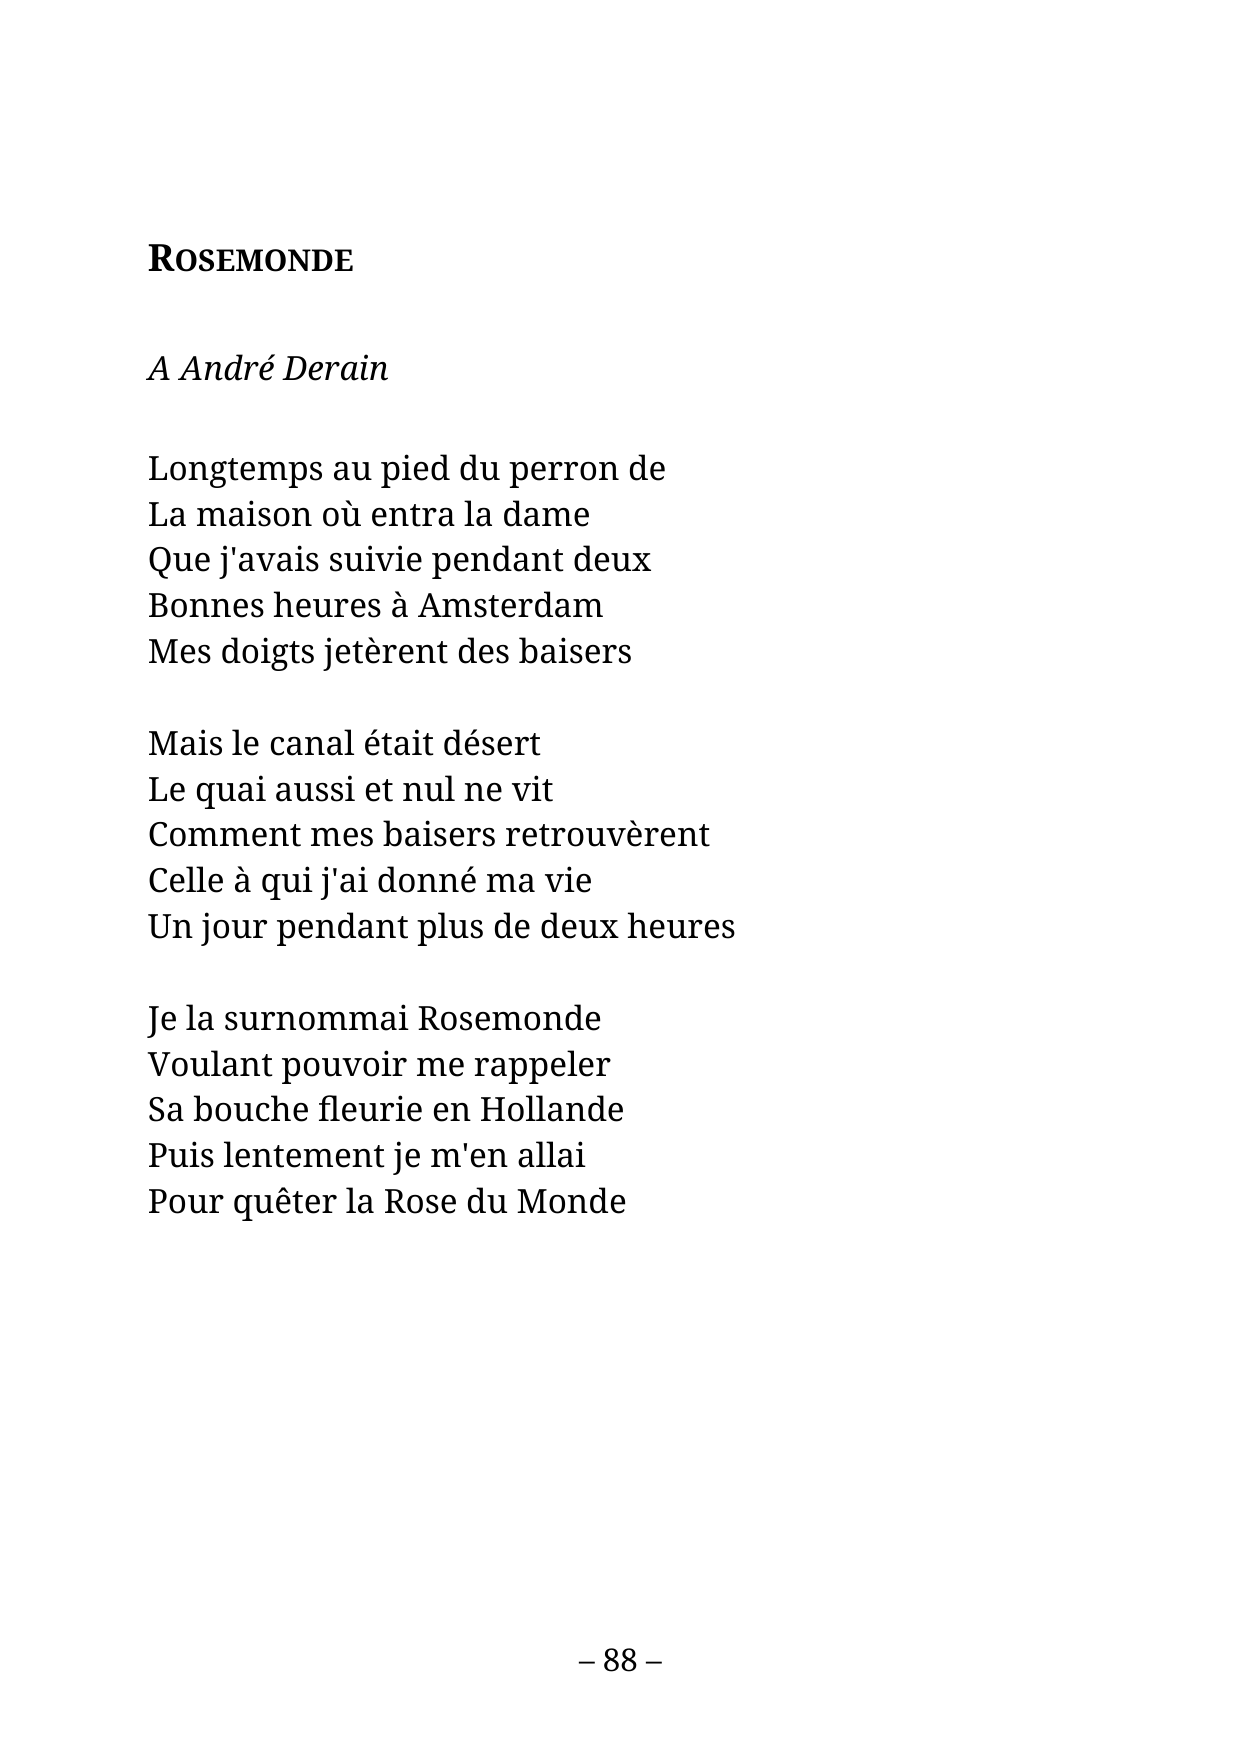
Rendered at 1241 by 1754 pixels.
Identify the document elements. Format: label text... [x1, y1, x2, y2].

text Longtemps au pied du perron de La maison où entra la dame Que j'avais suivie pendant deux Bonnes heures à Amsterdam Mes doigts jetèrent des baisers Mais le canal était désert Le quai aussi et nul ne vit Comment mes baisers retrouvèrent Celle à qui j'ai donné ma vie Un jour pendant plus de deux heures Je la surnommai Rosemonde Voulant pouvoir me rappeler Sa bouche fleurie en Hollande Puis lentement je m'en allai Pour quêter la Rose du Monde [148, 443, 1092, 1223]
subtitle Rosemonde [148, 235, 1092, 281]
text A André Derain [148, 343, 1092, 389]
